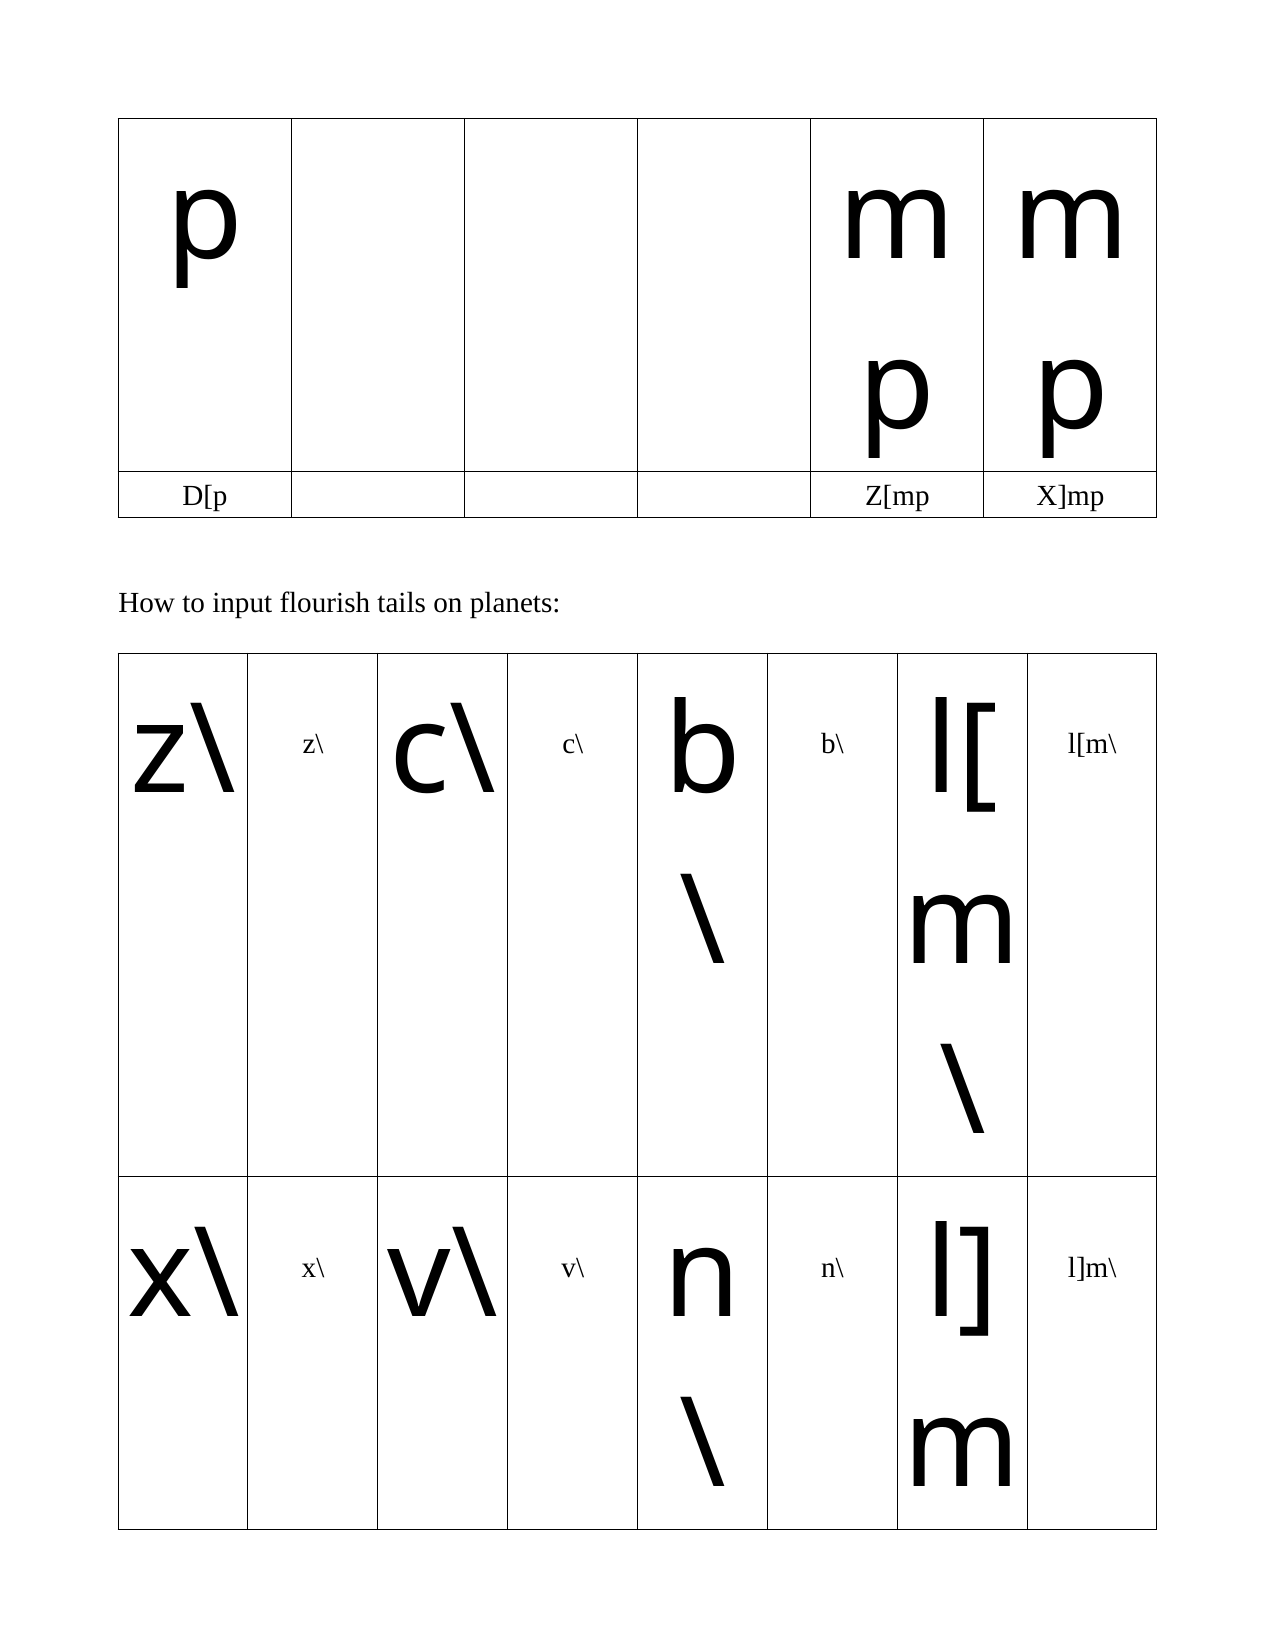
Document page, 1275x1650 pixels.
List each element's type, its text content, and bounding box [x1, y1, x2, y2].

table_header l[m\ [1028, 654, 1156, 1176]
table_cell mp [984, 119, 1156, 471]
table_cell [465, 472, 637, 517]
table_cell [465, 119, 637, 471]
table_cell mp [811, 119, 983, 471]
table_header c\ [508, 654, 637, 1176]
table_header b\ [768, 654, 897, 1176]
table_header z\ [119, 654, 247, 1176]
table_cell D[p [119, 472, 291, 517]
table_cell n\ [768, 1177, 897, 1529]
table_cell n\ [638, 1177, 767, 1529]
table_cell l]m\ [1028, 1177, 1156, 1529]
table_cell [292, 472, 464, 517]
table_cell Z[mp [811, 472, 983, 517]
table_cell p [119, 119, 291, 471]
table_cell [292, 119, 464, 471]
table_cell x\ [248, 1177, 377, 1529]
table_cell [638, 119, 810, 471]
table_cell X]mp [984, 472, 1156, 517]
table_cell l]m [898, 1177, 1027, 1529]
table_header b\ [638, 654, 767, 1176]
table_header z\ [248, 654, 377, 1176]
text How to input flourish tails on planets: [118, 585, 1157, 619]
table_cell v\ [508, 1177, 637, 1529]
table_cell v\ [378, 1177, 507, 1529]
table_header c\ [378, 654, 507, 1176]
table_header l[m\ [898, 654, 1027, 1176]
table_cell x\ [119, 1177, 247, 1529]
table_cell [638, 472, 810, 517]
